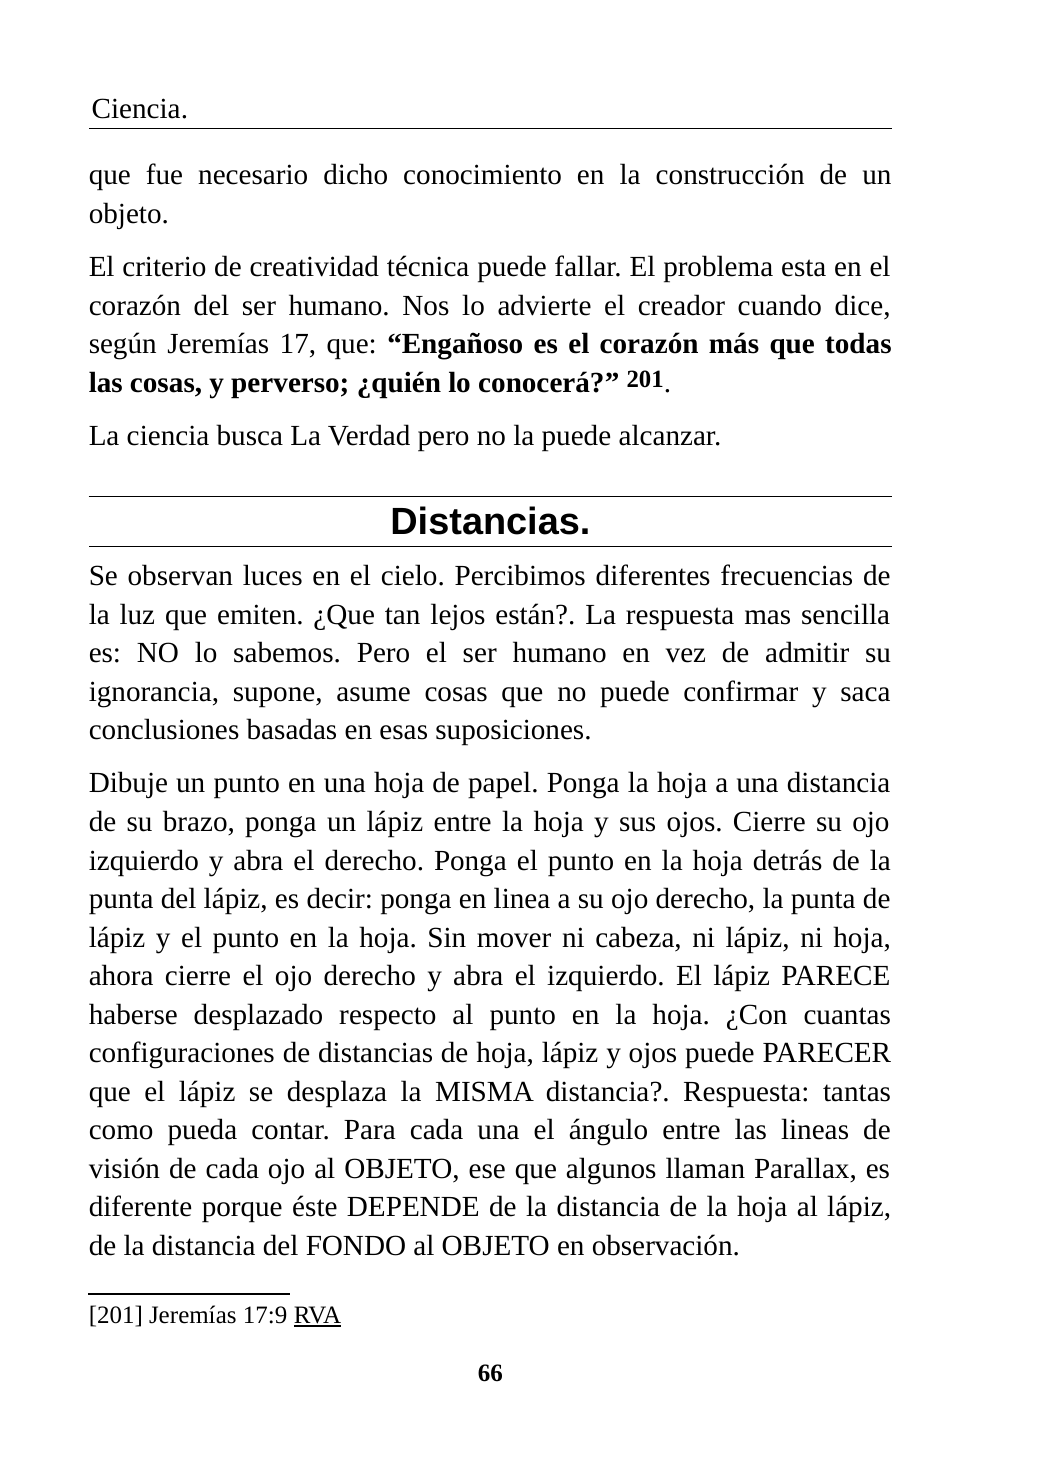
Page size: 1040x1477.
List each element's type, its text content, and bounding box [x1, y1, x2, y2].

text Dibuje un punto en una hoja de papel. Ponga la hoja a una distancia de su brazo, ponga un lápiz entre la hoja y sus ojos. Cierre su ojo izquierdo y abra el derecho. Ponga el punto en la hoja detrás de la punta del lápiz, es decir: ponga en linea a su ojo derecho, la punta de lápiz y el punto en la hoja. Sin mover ni cabeza, ni lápiz, ni hoja, ahora cierre el ojo derecho y abra el izquierdo. El lápiz PARECE haberse desplazado respecto al punto en la hoja. ¿Con cuantas configuraciones de distancias de hoja, lápiz y ojos puede PARECER que el lápiz se desplaza la MISMA distancia?. Respuesta: tantas como pueda contar. Para cada una el ángulo entre las lineas de visión de cada ojo al OBJETO, ese que algunos llaman Parallax, es diferente porque éste DEPENDE de la distancia de la hoja al lápiz, de la distancia del FONDO al OBJETO en observación. [88, 766, 892, 1262]
text Jeremías 17:9 RVA [88, 1300, 892, 1329]
subtitle Distancias. [88, 497, 892, 546]
text Se observan luces en el cielo. Percibimos diferentes frecuencias de la luz que emiten. ¿Que tan lejos están?. La respuesta mas sencilla es: NO lo sabemos. Pero el ser humano en vez de admitir su ignorancia, supone, asume cosas que no puede confirmar y saca conclusiones basadas en esas suposiciones. [88, 558, 892, 746]
text La ciencia busca La Verdad pero no la puede alcanzar. [88, 418, 892, 451]
text El criterio de creatividad técnica puede fallar. El problema esta en el corazón del ser humano. Nos lo advierte el creador cuando dice, según Jeremías 17, que: “Engañoso es el corazón más que todas las cosas, y perverso; ¿quién lo conocerá?” . [88, 249, 892, 398]
text que fue necesario dicho conocimiento en la construcción de un objeto. [88, 157, 892, 229]
